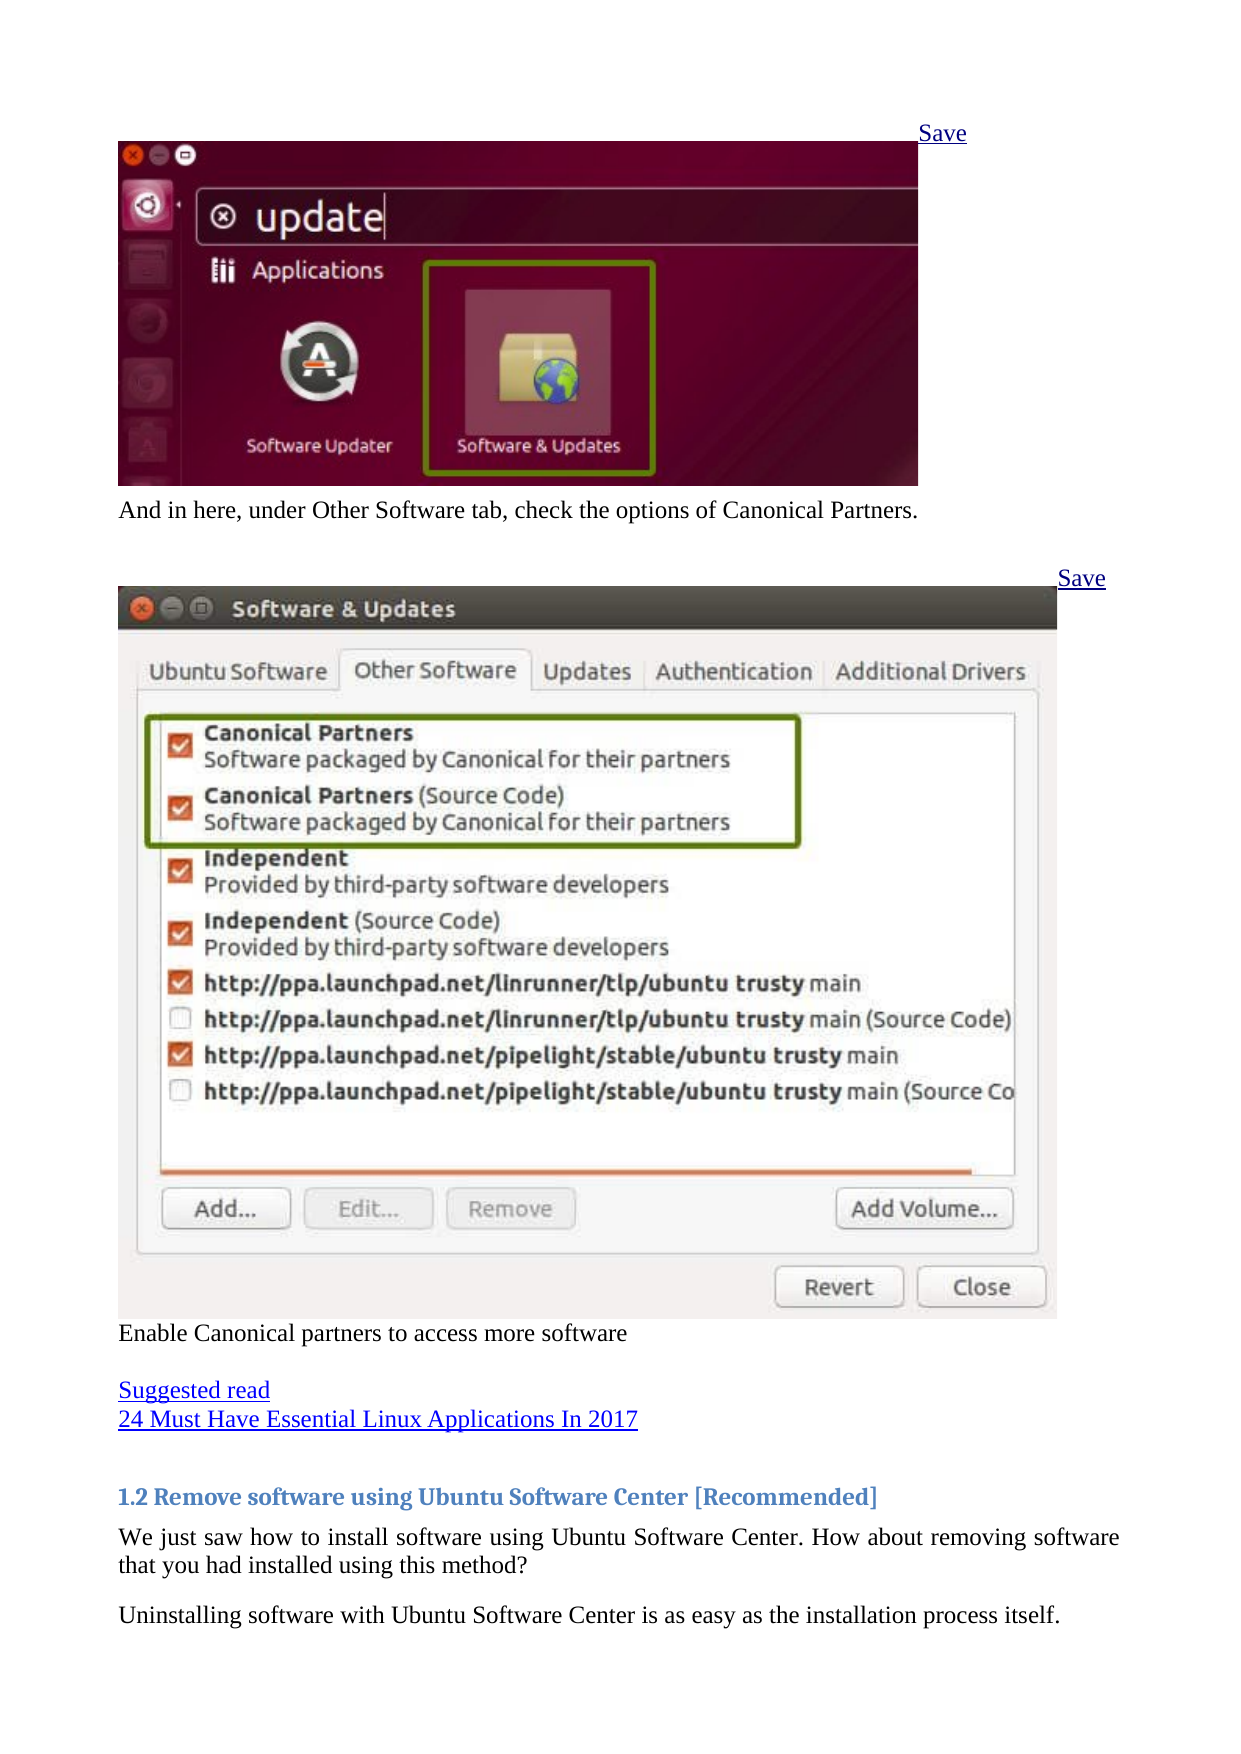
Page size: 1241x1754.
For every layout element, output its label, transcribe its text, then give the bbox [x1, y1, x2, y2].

text Uninstalling software with Ubuntu Software Center is as easy as the installation process itself. [118, 1600, 1122, 1629]
text Enable Canonical partners to access more software [118, 1318, 1122, 1347]
text Save [118, 563, 1122, 1318]
subtitle 1.2 Remove software using Ubuntu Software Center [Recommended] [118, 1483, 1122, 1511]
text Save [118, 118, 1122, 485]
text Suggested read [118, 1376, 1122, 1404]
text And in here, under Other Software tab, check the options of Canonical Partners. [118, 496, 1122, 524]
text We just saw how to install software using Ubuntu Software Center. How about removing software that you had installed using this method? [118, 1522, 1122, 1579]
text 24 Must Have Essential Linux Applications In 2017 [118, 1404, 1122, 1433]
